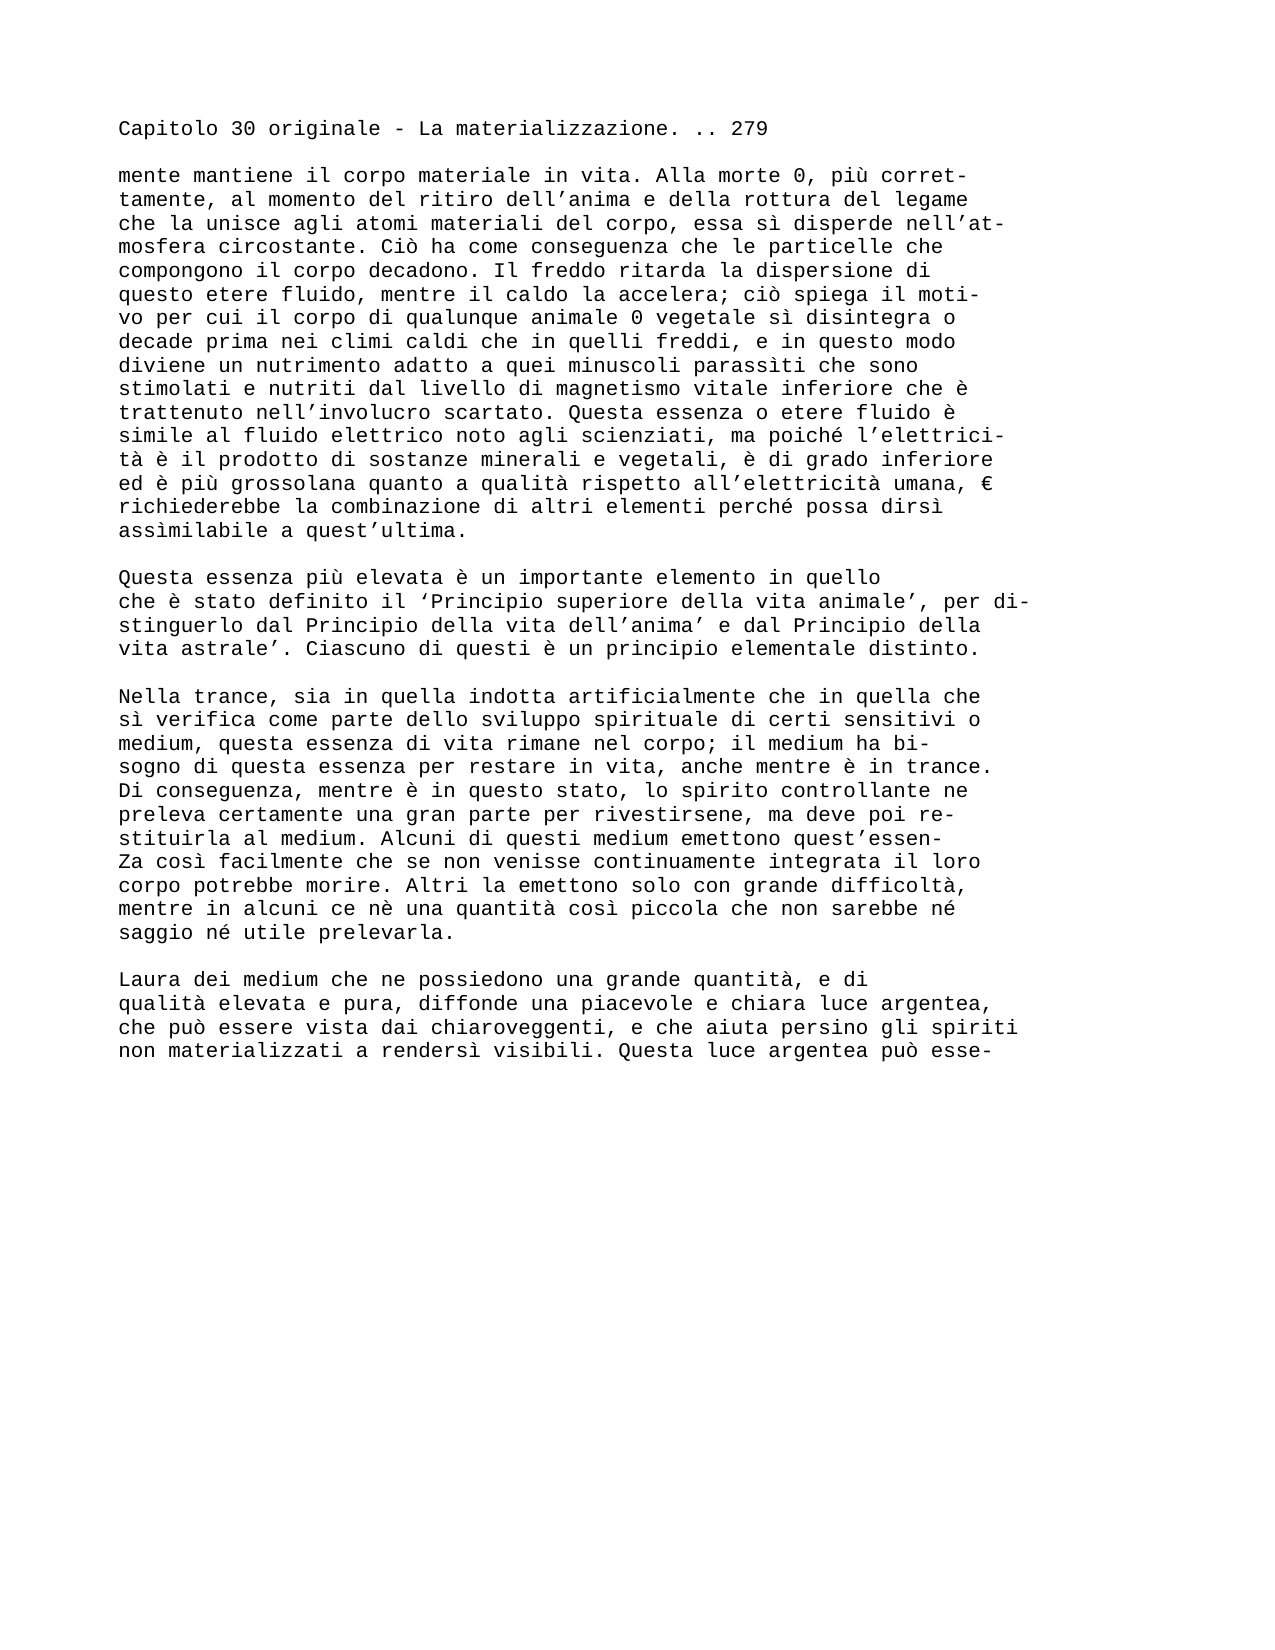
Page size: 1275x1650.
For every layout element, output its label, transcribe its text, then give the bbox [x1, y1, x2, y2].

text mosfera circostante. Ciò ha come conseguenza che le particelle che [118, 236, 1157, 260]
text sogno di questa essenza per restare in vita, anche mentre è in trance. [118, 757, 1157, 780]
text Capitolo 30 originale - La materializzazione. .. 279 [118, 118, 1157, 142]
text tamente, al momento del ritiro dell’anima e della rottura del legame [118, 189, 1157, 213]
text preleva certamente una gran parte per rivestirsene, ma deve poi re- [118, 804, 1157, 827]
text che può essere vista dai chiaroveggenti, e che aiuta persino gli spiriti [118, 1017, 1157, 1040]
text qualità elevata e pura, diffonde una piacevole e chiara luce argentea, [118, 993, 1157, 1017]
text simile al fluido elettrico noto agli scienziati, ma poiché l’elettrici- [118, 426, 1157, 449]
text trattenuto nell’involucro scartato. Questa essenza o etere fluido è [118, 402, 1157, 426]
text ed è più grossolana quanto a qualità rispetto all’elettricità umana, € [118, 473, 1157, 496]
text Laura dei medium che ne possiedono una grande quantità, e di [118, 969, 1157, 993]
text stituirla al medium. Alcuni di questi medium emettono quest’essen- [118, 827, 1157, 851]
text mente mantiene il corpo materiale in vita. Alla morte 0, più corret- [118, 165, 1157, 189]
text questo etere fluido, mentre il caldo la accelera; ciò spiega il moti- [118, 284, 1157, 307]
text Za così facilmente che se non venisse continuamente integrata il loro [118, 851, 1157, 875]
text vo per cui il corpo di qualunque animale 0 vegetale sì disintegra o [118, 307, 1157, 331]
text compongono il corpo decadono. Il freddo ritarda la dispersione di [118, 260, 1157, 284]
text diviene un nutrimento adatto a quei minuscoli parassìti che sono [118, 354, 1157, 378]
text che è stato definito il ‘Principio superiore della vita animale’, per di- [118, 591, 1157, 615]
text stimolati e nutriti dal livello di magnetismo vitale inferiore che è [118, 378, 1157, 402]
text Questa essenza più elevata è un importante elemento in quello [118, 567, 1157, 591]
text Di conseguenza, mentre è in questo stato, lo spirito controllante ne [118, 780, 1157, 804]
text saggio né utile prelevarla. [118, 922, 1157, 946]
text stinguerlo dal Principio della vita dell’anima’ e dal Principio della [118, 615, 1157, 638]
text mentre in alcuni ce nè una quantità così piccola che non sarebbe né [118, 898, 1157, 922]
text decade prima nei climi caldi che in quelli freddi, e in questo modo [118, 331, 1157, 354]
text assìmilabile a quest’ultima. [118, 520, 1157, 544]
text non materializzati a rendersì visibili. Questa luce argentea può esse- [118, 1040, 1157, 1064]
text richiederebbe la combinazione di altri elementi perché possa dirsì [118, 496, 1157, 520]
text vita astrale’. Ciascuno di questi è un principio elementale distinto. [118, 638, 1157, 662]
text tà è il prodotto di sostanze minerali e vegetali, è di grado inferiore [118, 449, 1157, 473]
text corpo potrebbe morire. Altri la emettono solo con grande difficoltà, [118, 875, 1157, 898]
text Nella trance, sia in quella indotta artificialmente che in quella che [118, 686, 1157, 709]
text medium, questa essenza di vita rimane nel corpo; il medium ha bi- [118, 733, 1157, 757]
text sì verifica come parte dello sviluppo spirituale di certi sensitivi o [118, 709, 1157, 733]
text che la unisce agli atomi materiali del corpo, essa sì disperde nell’at- [118, 213, 1157, 236]
